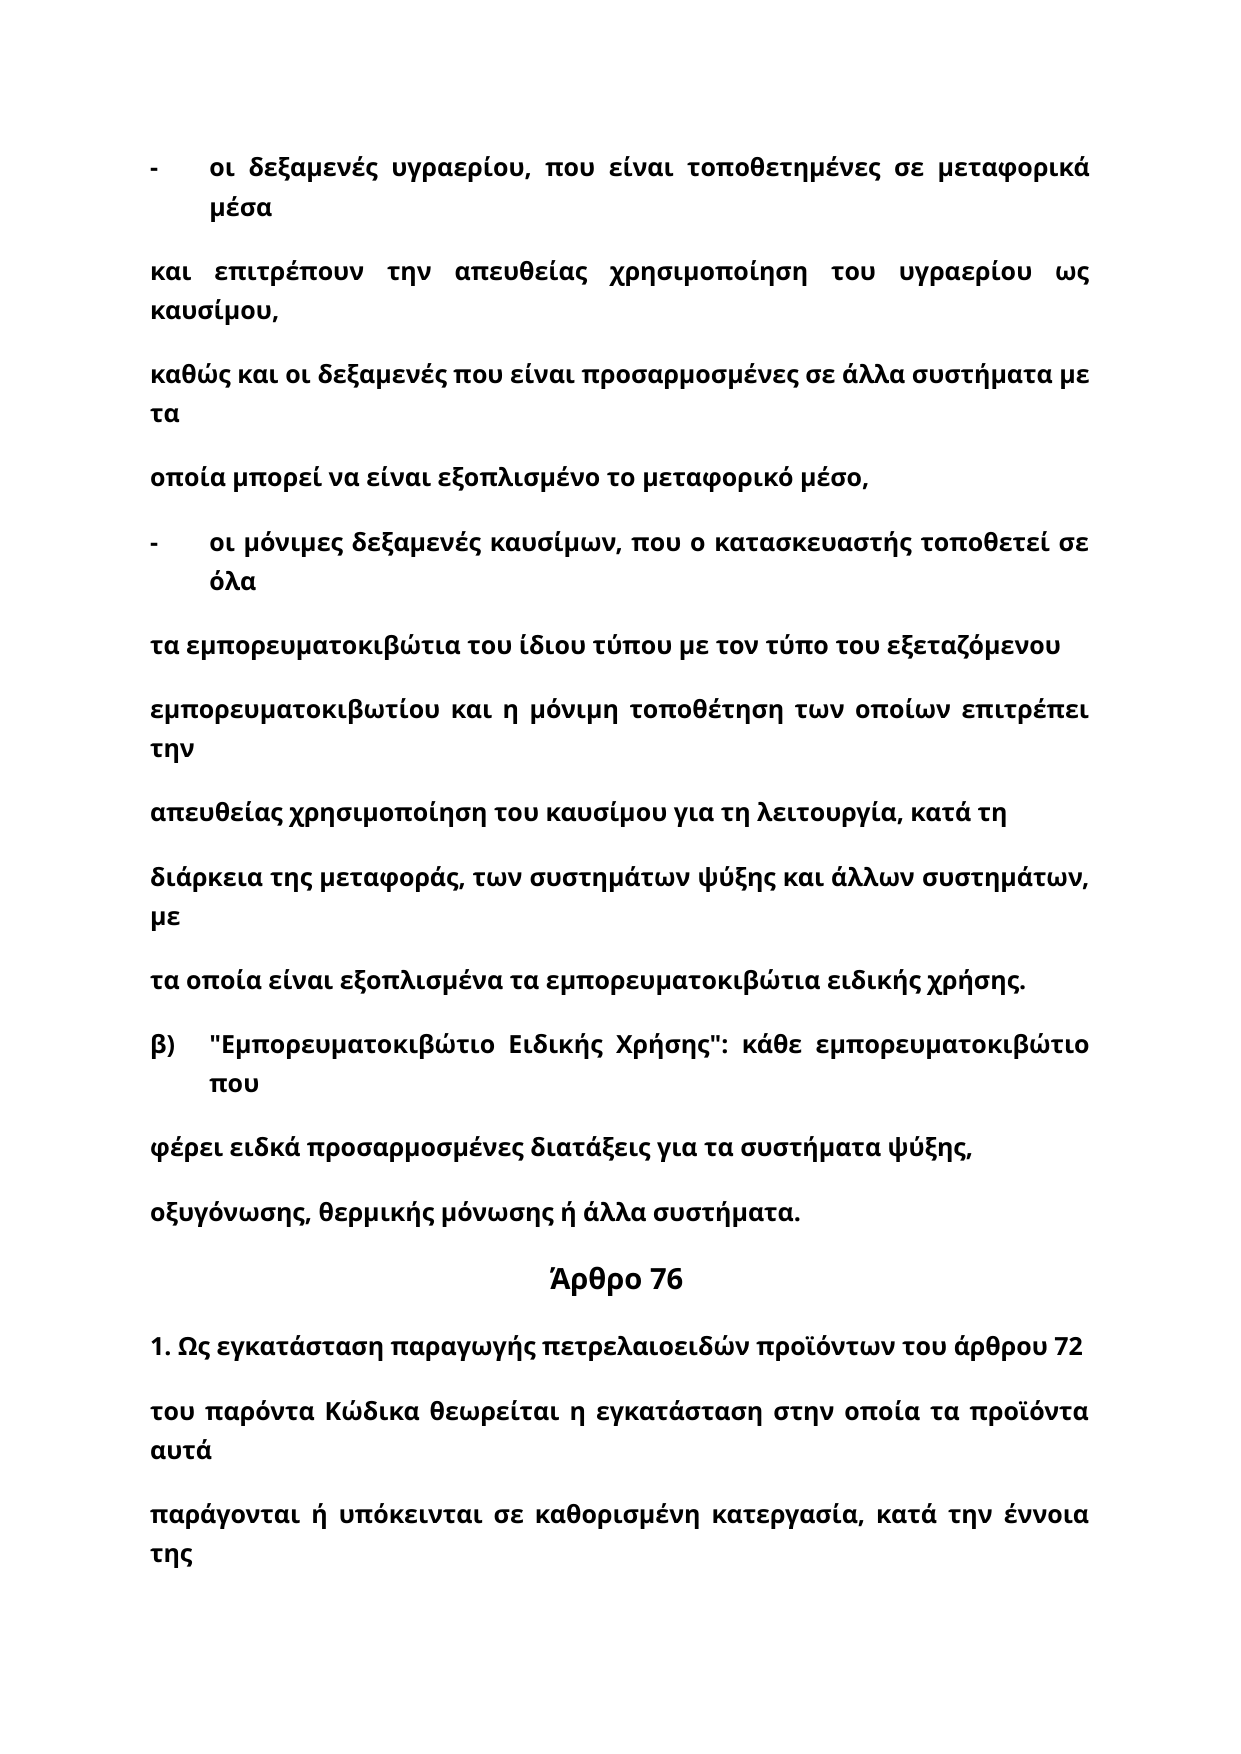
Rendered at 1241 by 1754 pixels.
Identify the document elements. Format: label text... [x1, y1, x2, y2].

text απευθείας χρησιμοποίηση του καυσίμου για τη λειτουργία, κατά τη [150, 795, 1090, 829]
text τα εμπορευματοκιβώτια του ίδιου τύπου με τον τύπο του εξεταζόμενου [150, 627, 1090, 662]
text παράγονται ή υπόκεινται σε καθορισμένη κατεργασία, κατά την έννοια της [150, 1496, 1090, 1570]
text 1. Ως εγκατάσταση παραγωγής πετρελαιοειδών προϊόντων του άρθρου 72 [150, 1329, 1090, 1363]
text διάρκεια της μεταφοράς, των συστημάτων ψύξης και άλλων συστημάτων, με [150, 859, 1090, 932]
text οξυγόνωσης, θερμικής μόνωσης ή άλλα συστήματα. [150, 1194, 1090, 1228]
text και επιτρέπουν την απευθείας χρησιμοποίηση του υγραερίου ως καυσίμου, [150, 253, 1090, 327]
text τα οποία είναι εξοπλισμένα τα εμπορευματοκιβώτια ειδικής χρήσης. [150, 962, 1090, 997]
text εμπορευματοκιβωτίου και η μόνιμη τοποθέτηση των οποίων επιτρέπει την [150, 692, 1090, 765]
text οποία μπορεί να είναι εξοπλισμένο το μεταφορικό μέσο, [150, 460, 1090, 494]
list - οι δεξαμενές υγραερίου, που είναι τοποθετημένες σε μεταφορικά μέσα [150, 150, 1090, 223]
list β) "Εμπορευματοκιβώτιο Ειδικής Χρήσης": κάθε εμπορευματοκιβώτιο που [150, 1027, 1090, 1100]
text φέρει ειδκά προσαρμοσμένες διατάξεις για τα συστήματα ψύξης, [150, 1130, 1090, 1164]
text καθώς και οι δεξαμενές που είναι προσαρμοσμένες σε άλλα συστήματα με τα [150, 357, 1090, 430]
text του παρόντα Κώδικα θεωρείται η εγκατάσταση στην οποία τα προϊόντα αυτά [150, 1393, 1090, 1466]
list - οι μόνιμες δεξαμενές καυσίμων, που ο κατασκευαστής τοποθετεί σε όλα [150, 524, 1090, 597]
subtitle Άρθρο 76 [150, 1258, 1090, 1298]
